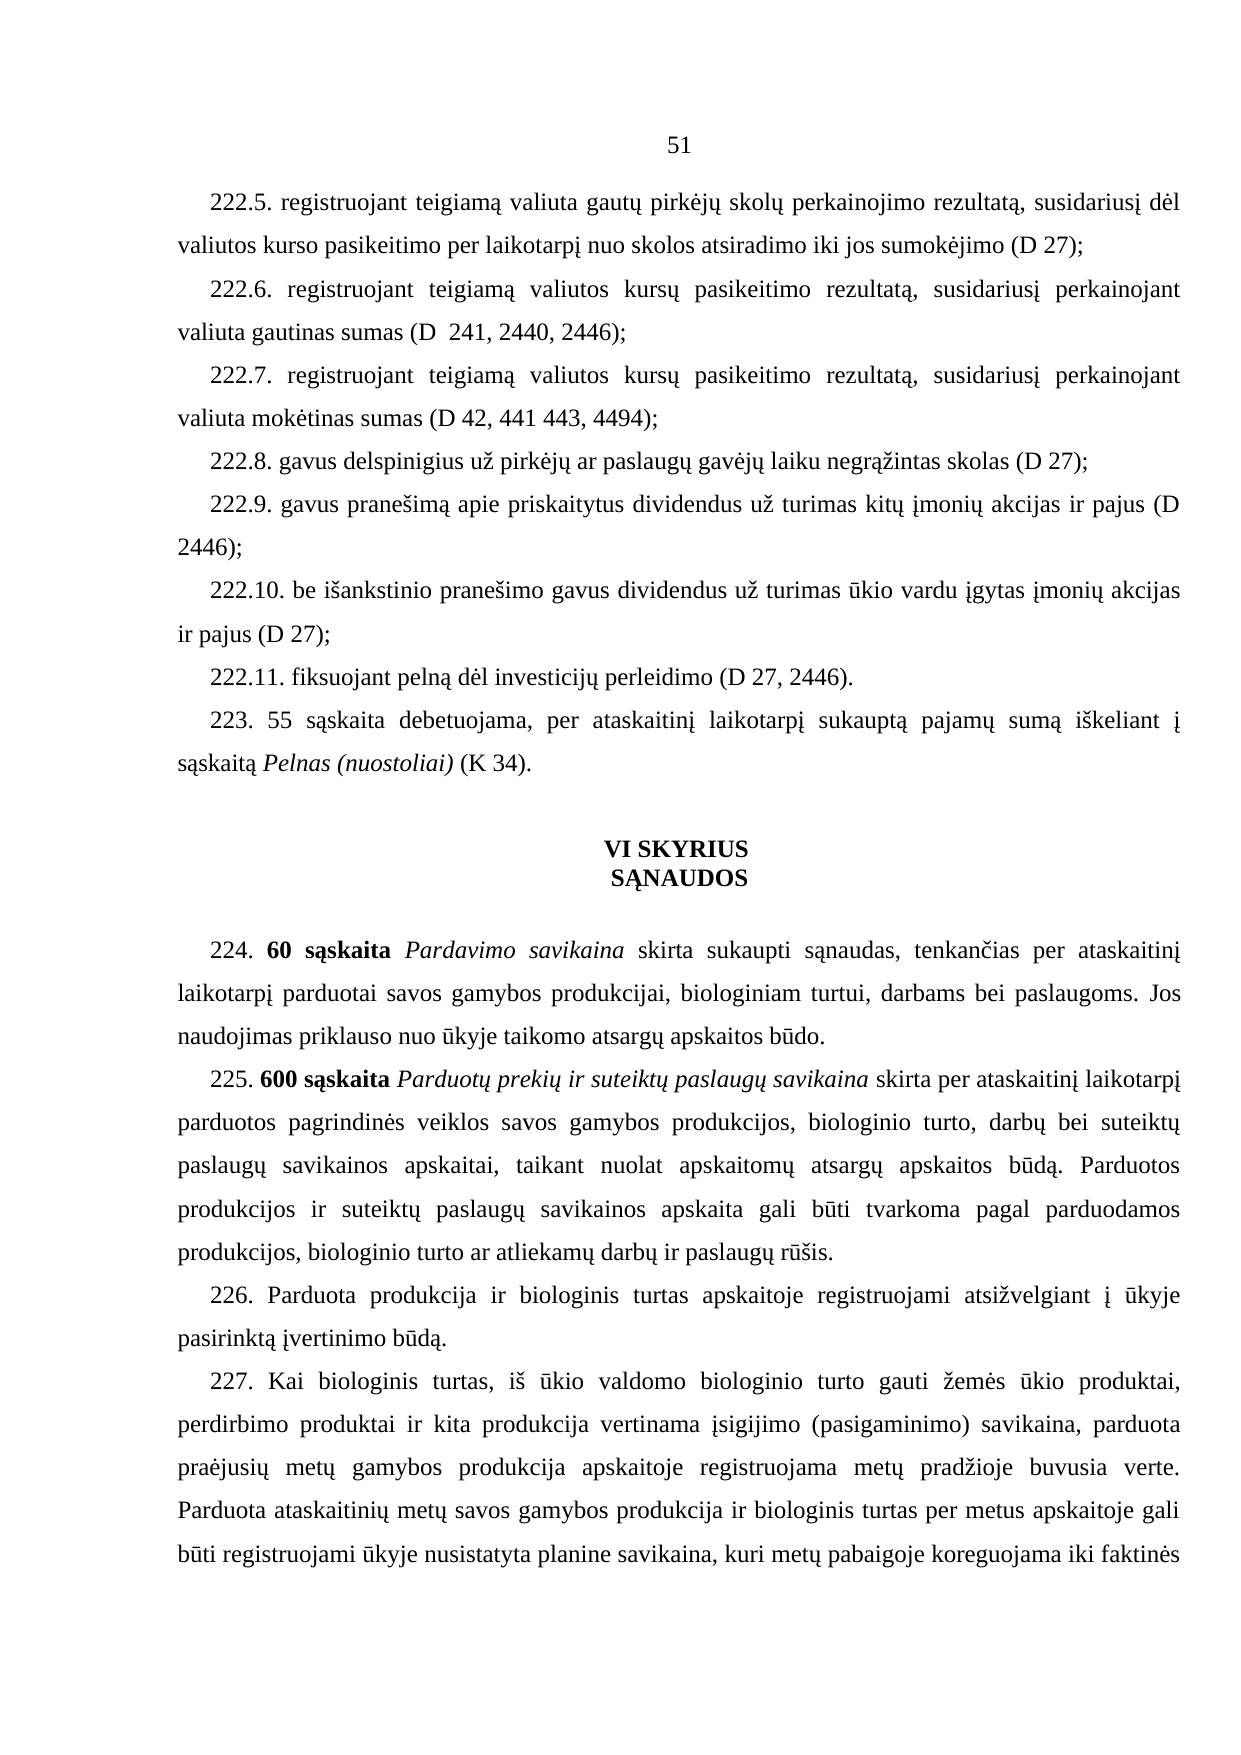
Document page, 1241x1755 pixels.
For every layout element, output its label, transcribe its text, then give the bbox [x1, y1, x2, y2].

text 224. 60 sąskaita Pardavimo savikaina skirta sukaupti sąnaudas, tenkančias per ataskaitinį laikotarpį parduotai savos gamybos produkcijai, biologiniam turtui, darbams bei paslaugoms. Jos naudojimas priklauso nuo ūkyje taikomo atsargų apskaitos būdo. [177, 935, 1181, 1050]
text 225. 600 sąskaita Parduotų prekių ir suteiktų paslaugų savikaina skirta per ataskaitinį laikotarpį parduotos pagrindinės veiklos savos gamybos produkcijos, biologinio turto, darbų bei suteiktų paslaugų savikainos apskaitai, taikant nuolat apskaitomų atsargų apskaitos būdą. Parduotos produkcijos ir suteiktų paslaugų savikainos apskaita gali būti tvarkoma pagal parduodamos produkcijos, biologinio turto ar atliekamų darbų ir paslaugų rūšis. [177, 1064, 1181, 1266]
text 222.10. be išankstinio pranešimo gavus dividendus už turimas ūkio vardu įgytas įmonių akcijas ir pajus (D 27); [177, 576, 1181, 647]
text 222.7. registruojant teigiamą valiutos kursų pasikeitimo rezultatą, susidariusį perkainojant valiuta mokėtinas sumas (D 42, 441 443, 4494); [177, 360, 1181, 432]
text 222.9. gavus pranešimą apie priskaitytus dividendus už turimas kitų įmonių akcijas ir pajus (D 2446); [177, 489, 1181, 561]
text SĄNAUDOS [177, 863, 1181, 892]
text 222.11. fiksuojant pelną dėl investicijų perleidimo (D 27, 2446). [177, 662, 1181, 691]
text 222.6. registruojant teigiamą valiutos kursų pasikeitimo rezultatą, susidariusį perkainojant valiuta gautinas sumas (D 241, 2440, 2446); [177, 274, 1181, 346]
text 226. Parduota produkcija ir biologinis turtas apskaitoje registruojami atsižvelgiant į ūkyje pasirinktą įvertinimo būdą. [177, 1280, 1181, 1352]
text 223. 55 sąskaita debetuojama, per ataskaitinį laikotarpį sukauptą pajamų sumą iškeliant į sąskaitą Pelnas (nuostoliai) (K 34). [177, 705, 1181, 777]
text 222.5. registruojant teigiamą valiuta gautų pirkėjų skolų perkainojimo rezultatą, susidariusį dėl valiutos kurso pasikeitimo per laikotarpį nuo skolos atsiradimo iki jos sumokėjimo (D 27); [177, 187, 1181, 259]
text VI SKYRIUS [177, 834, 1181, 863]
text 227. Kai biologinis turtas, iš ūkio valdomo biologinio turto gauti žemės ūkio produktai, perdirbimo produktai ir kita produkcija vertinama įsigijimo (pasigaminimo) savikaina, parduota praėjusių metų gamybos produkcija apskaitoje registruojama metų pradžioje buvusia verte. Parduota ataskaitinių metų savos gamybos produkcija ir biologinis turtas per metus apskaitoje gali būti registruojami ūkyje nusistatyta planine savikaina, kuri metų pabaigoje koreguojama iki faktinės [177, 1366, 1181, 1567]
text 222.8. gavus delspinigius už pirkėjų ar paslaugų gavėjų laiku negrąžintas skolas (D 27); [177, 446, 1181, 475]
